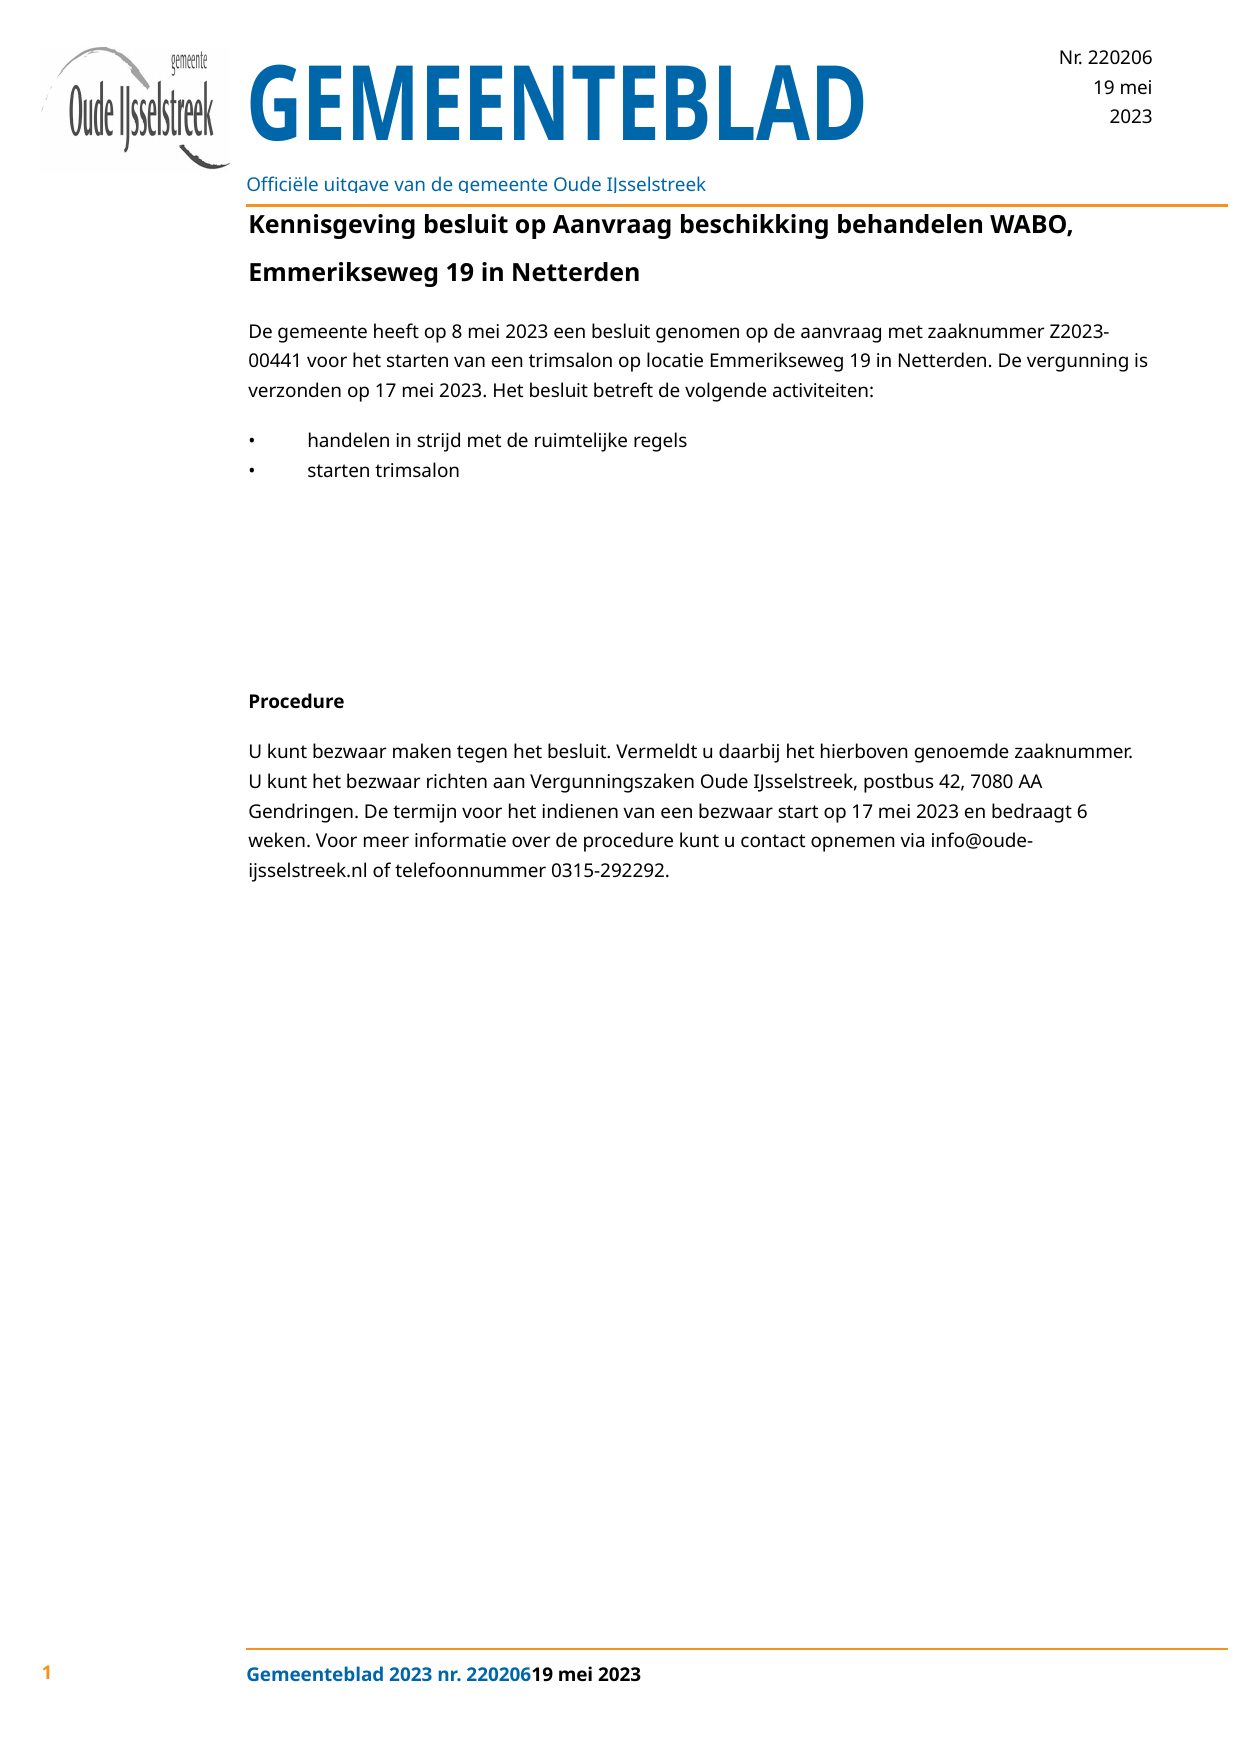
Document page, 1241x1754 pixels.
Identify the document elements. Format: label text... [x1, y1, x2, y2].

list starten trimsalon [248, 457, 1152, 483]
text Kennisgeving besluit op Aanvraag beschikking behandelen WABO, Emmerikseweg 19 in Netterden [248, 207, 1152, 288]
picture [41, 47, 231, 172]
text Procedure [248, 688, 1152, 714]
list handelen in strijd met de ruimtelijke regels [248, 427, 1152, 453]
text U kunt bezwaar maken tegen het besluit. Vermeldt u daarbij het hierboven genoemde zaaknummer. U kunt het bezwaar richten aan Vergunningszaken Oude IJsselstreek, postbus 42, 7080 AA Gendringen. De termijn voor het indienen van een bezwaar start op 17 mei 2023 en bedraagt 6 weken. Voor meer informatie over de procedure kunt u contact opnemen via info@oude-ijsselstreek.nl of telefoonnummer 0315-292292. [248, 739, 1152, 883]
text De gemeente heeft op 8 mei 2023 een besluit genomen op de aanvraag met zaaknummer Z2023-00441 voor het starten van een trimsalon op locatie Emmerikseweg 19 in Netterden. De vergunning is verzonden op 17 mei 2023. Het besluit betreft de volgende activiteiten: [248, 318, 1152, 403]
